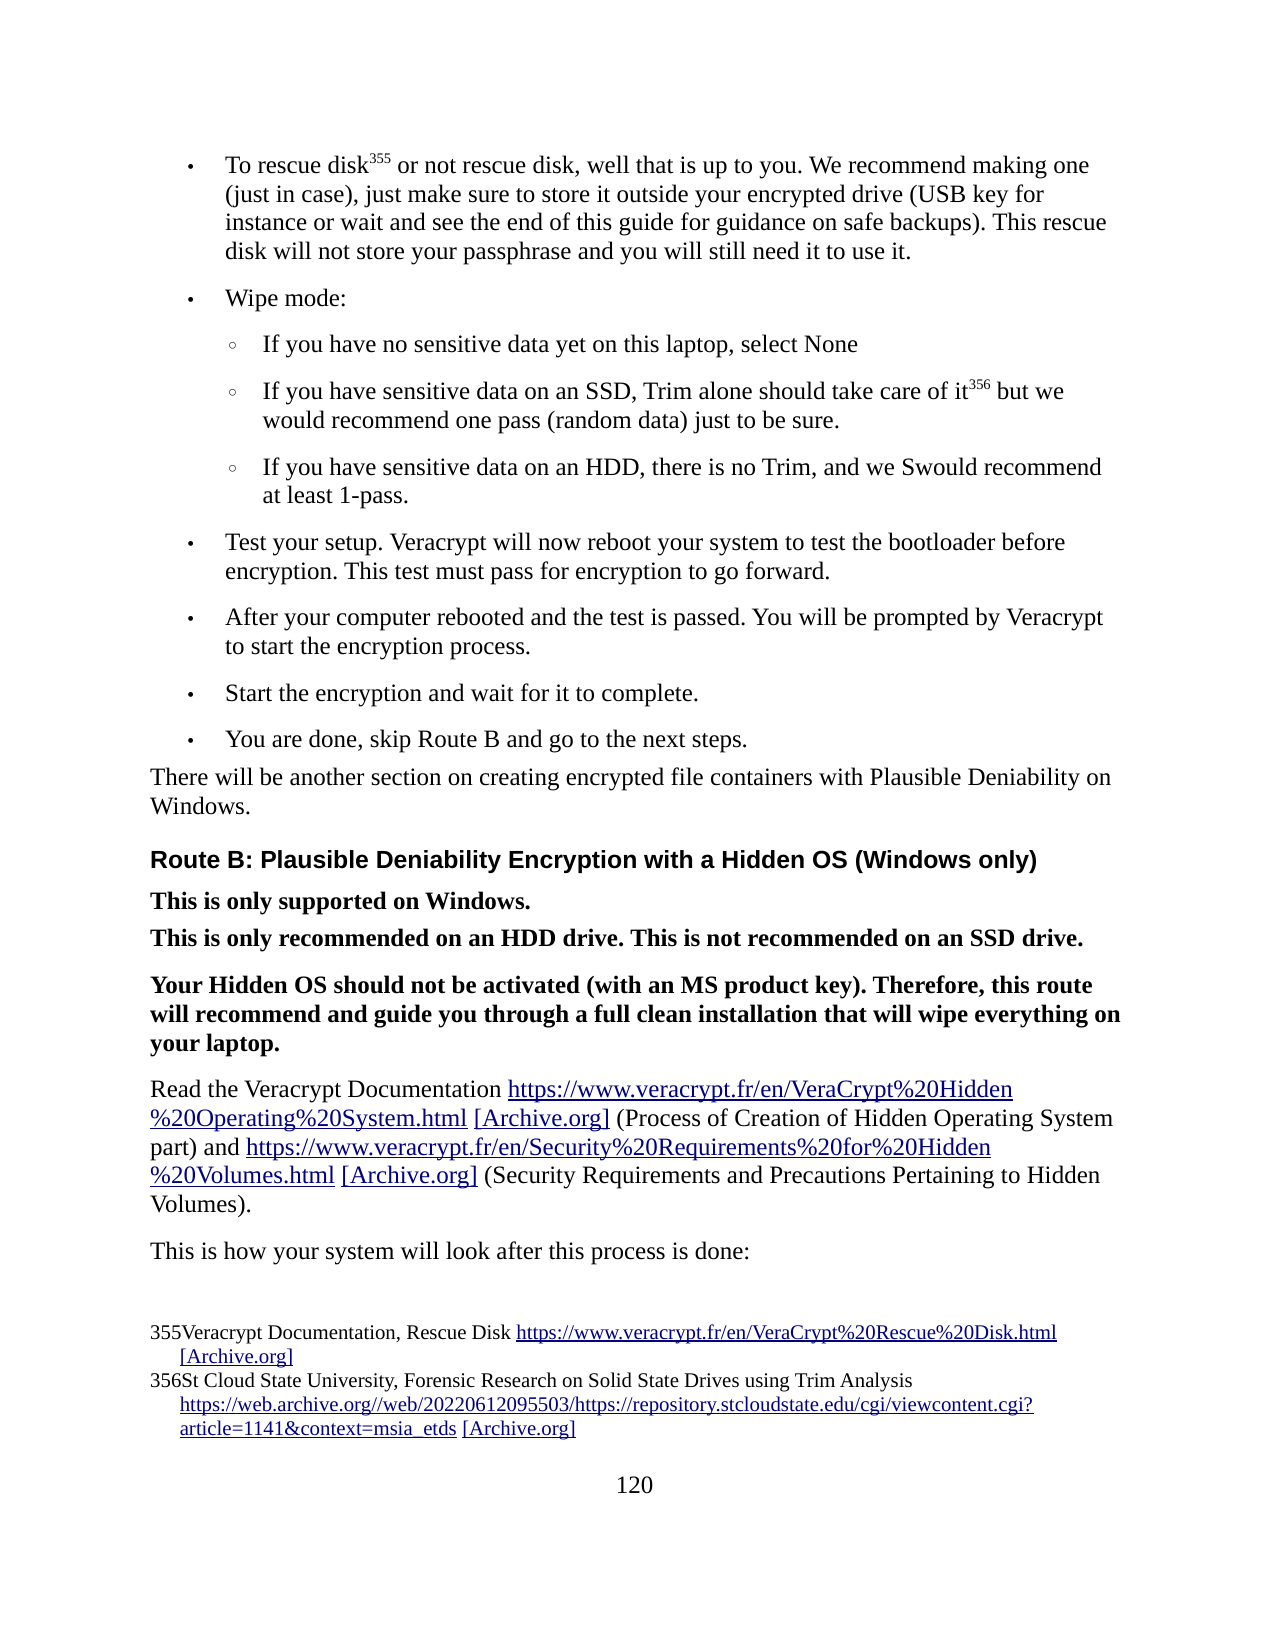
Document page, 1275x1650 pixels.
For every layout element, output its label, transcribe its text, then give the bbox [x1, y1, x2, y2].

subtitle Route B: Plausible Deniability Encryption with a Hidden OS (Windows only) [150, 845, 1125, 873]
list Veracrypt Documentation, Rescue Disk https://www.veracrypt.fr/en/VeraCrypt%20Rescue%20Disk.html [Archive.org] [150, 1320, 1125, 1368]
list If you have sensitive data on an HDD, there is no Trim, and we Swould recommend at least 1-pass. [225, 452, 1125, 509]
list St Cloud State University, Forensic Research on Solid State Drives using Trim Analysis https://web.archive.org//web/20220612095503/https://repository.stcloudstate.edu/cgi/viewcontent.cgi?article=1141&context=msia_etds [Archive.org] [150, 1368, 1125, 1440]
list Start the encryption and wait for it to complete. [187, 678, 1125, 707]
list To rescue disk or not rescue disk, well that is up to you. We recommend making one (just in case), just make sure to store it outside your encrypted drive (USB key for instance or wait and see the end of this guide for guidance on safe backups). This rescue disk will not store your passphrase and you will still need it to use it. [187, 150, 1125, 265]
list Wipe mode: [187, 283, 1125, 312]
list If you have no sensitive data yet on this laptop, select None [225, 329, 1125, 358]
list Test your setup. Veracrypt will now reboot your system to test the bootloader before encryption. This test must pass for encryption to go forward. [187, 527, 1125, 584]
list If you have sensitive data on an SSD, Trim alone should take care of it but we would recommend one pass (random data) just to be sure. [225, 376, 1125, 434]
list You are done, skip Route B and go to the next steps. [187, 724, 1125, 753]
text This is only recommended on an HDD drive. This is not recommended on an SSD drive. [150, 923, 1125, 952]
text This is only supported on Windows. [150, 886, 1125, 914]
text Read the Veracrypt Documentation https://www.veracrypt.fr/en/VeraCrypt%20Hidden%20Operating%20System.html [Archive.org] (Process of Creation of Hidden Operating System part) and https://www.veracrypt.fr/en/Security%20Requirements%20for%20Hidden%20Volumes.html [Archive.org] (Security Requirements and Precautions Pertaining to Hidden Volumes). [150, 1074, 1125, 1218]
text This is how your system will look after this process is done: [150, 1236, 1125, 1265]
text Your Hidden OS should not be activated (with an MS product key). Therefore, this route will recommend and guide you through a full clean installation that will wipe everything on your laptop. [150, 970, 1125, 1056]
text There will be another section on creating encrypted file containers with Plausible Deniability on Windows. [150, 762, 1125, 820]
list After your computer rebooted and the test is passed. You will be prompted by Veracrypt to start the encryption process. [187, 602, 1125, 660]
